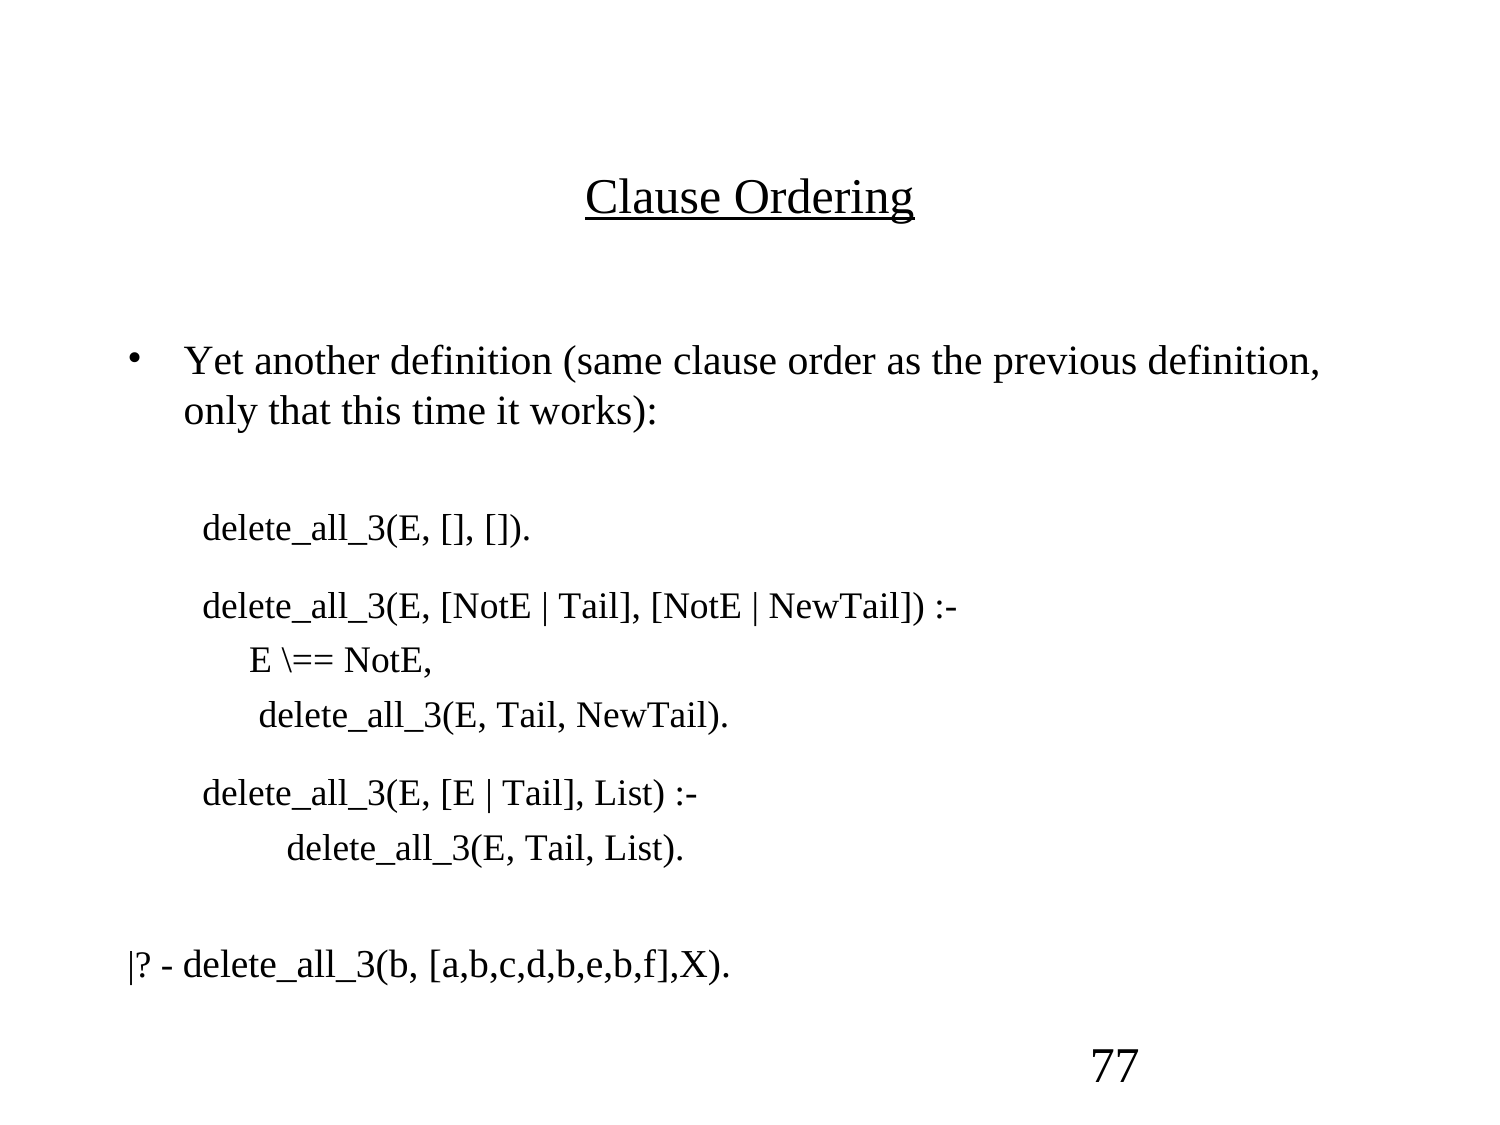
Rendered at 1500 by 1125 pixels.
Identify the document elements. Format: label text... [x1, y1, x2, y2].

title Clause Ordering [112, 99, 1388, 288]
list Yet another definition (same clause order as the previous definition, only that this time it works): delete_all_3(E, [], []). delete_all_3(E, [NotE | Tail], [NotE | NewTail]) :- E \== NotE, delete_all_3(E, Tail, NewTail). delete_all_3(E, [E | Tail], List) :- delete_all_3(E, Tail, List). |? - delete_all_3(b, [a,b,c,d,b,e,b,f],X). [112, 324, 1388, 1000]
